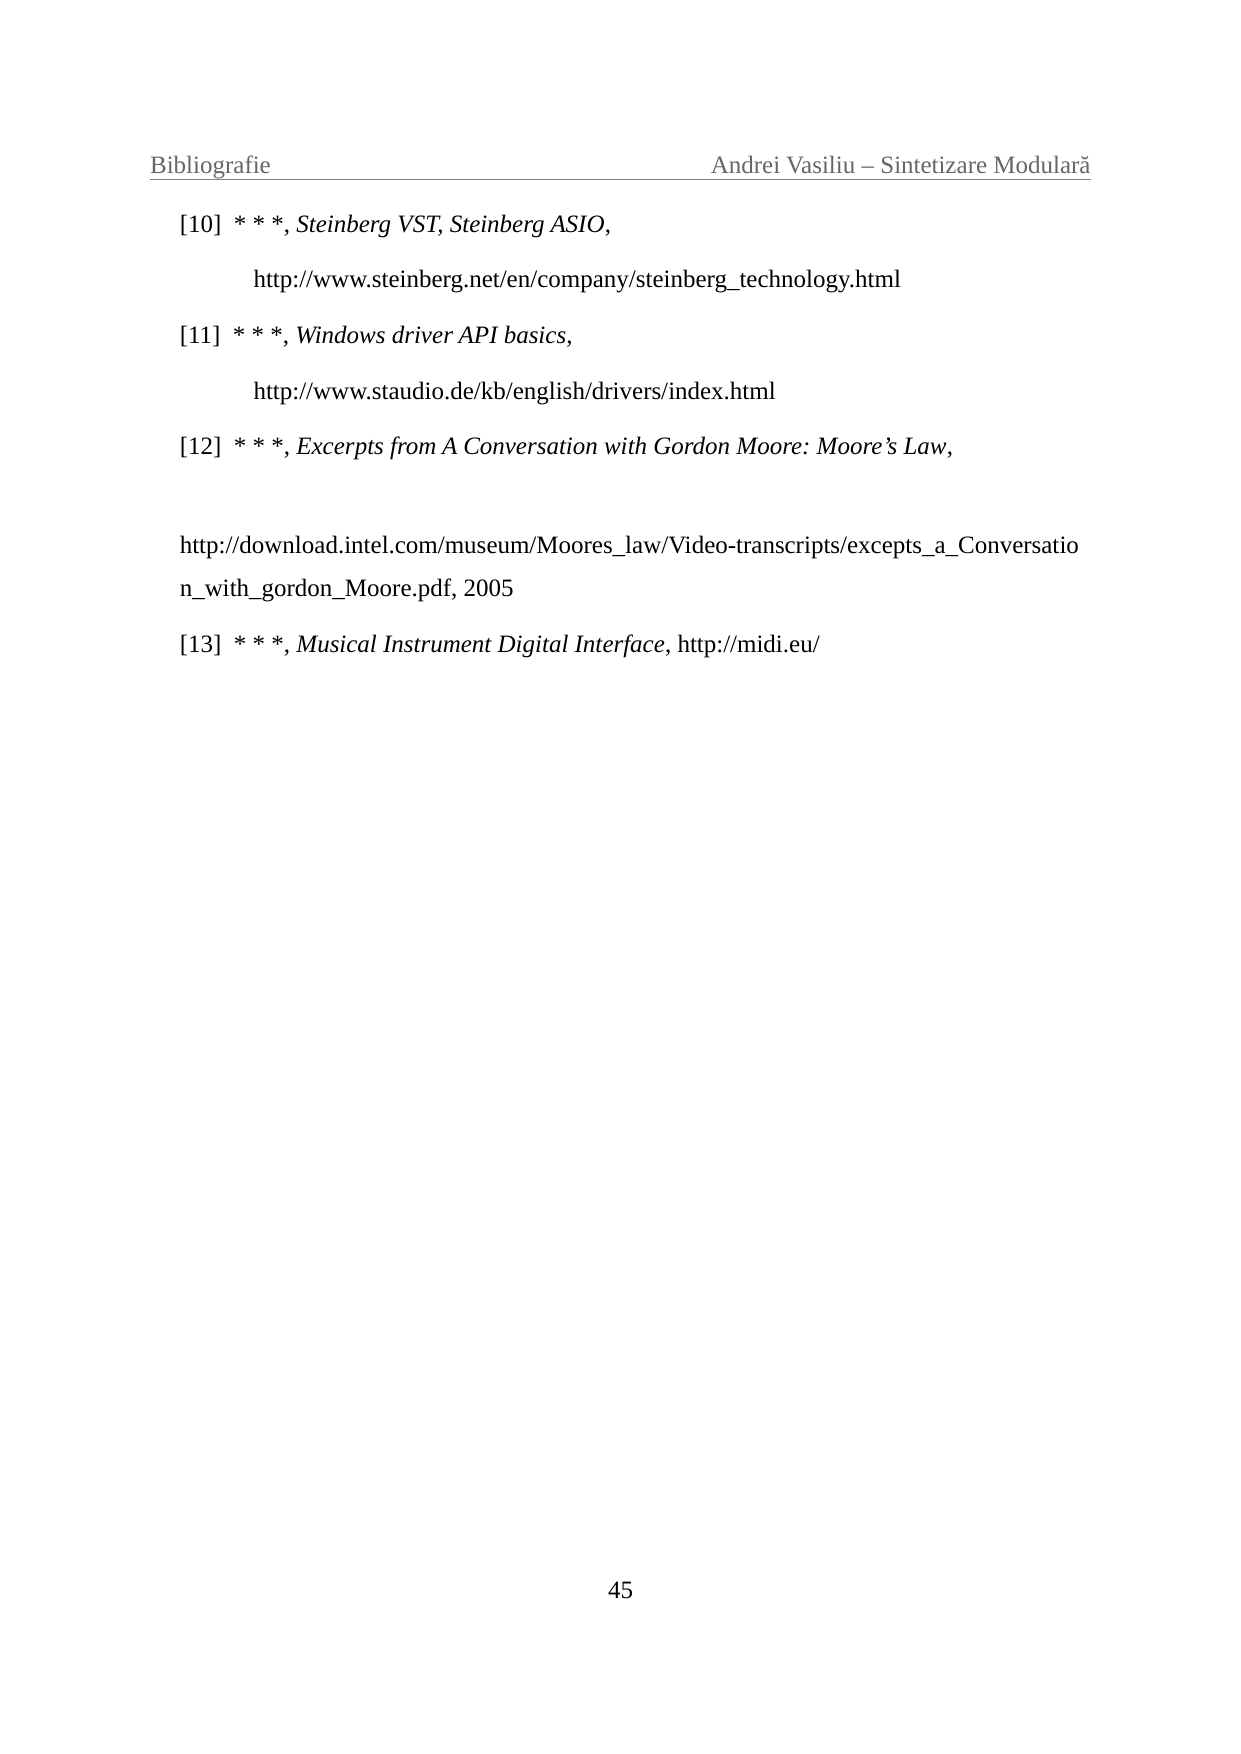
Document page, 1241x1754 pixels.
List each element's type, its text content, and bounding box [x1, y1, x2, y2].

text [10] * * *, Steinberg VST, Steinberg ASIO, [179, 209, 1091, 238]
text [13] * * *, Musical Instrument Digital Interface, http://midi.eu/ [179, 629, 1091, 658]
text [12] * * *, Excerpts from A Conversation with Gordon Moore: Moore’s Law, [179, 431, 1091, 460]
text http://download.intel.com/museum/Moores_law/Video-transcripts/excepts_a_Conversation_with_gordon_Moore.pdf, 2005 [179, 487, 1091, 602]
text http://www.staudio.de/kb/english/drivers/index.html [179, 376, 1091, 404]
text [11] * * *, Windows driver API basics, [179, 320, 1091, 349]
text http://www.steinberg.net/en/company/steinberg_technology.html [179, 264, 1091, 293]
